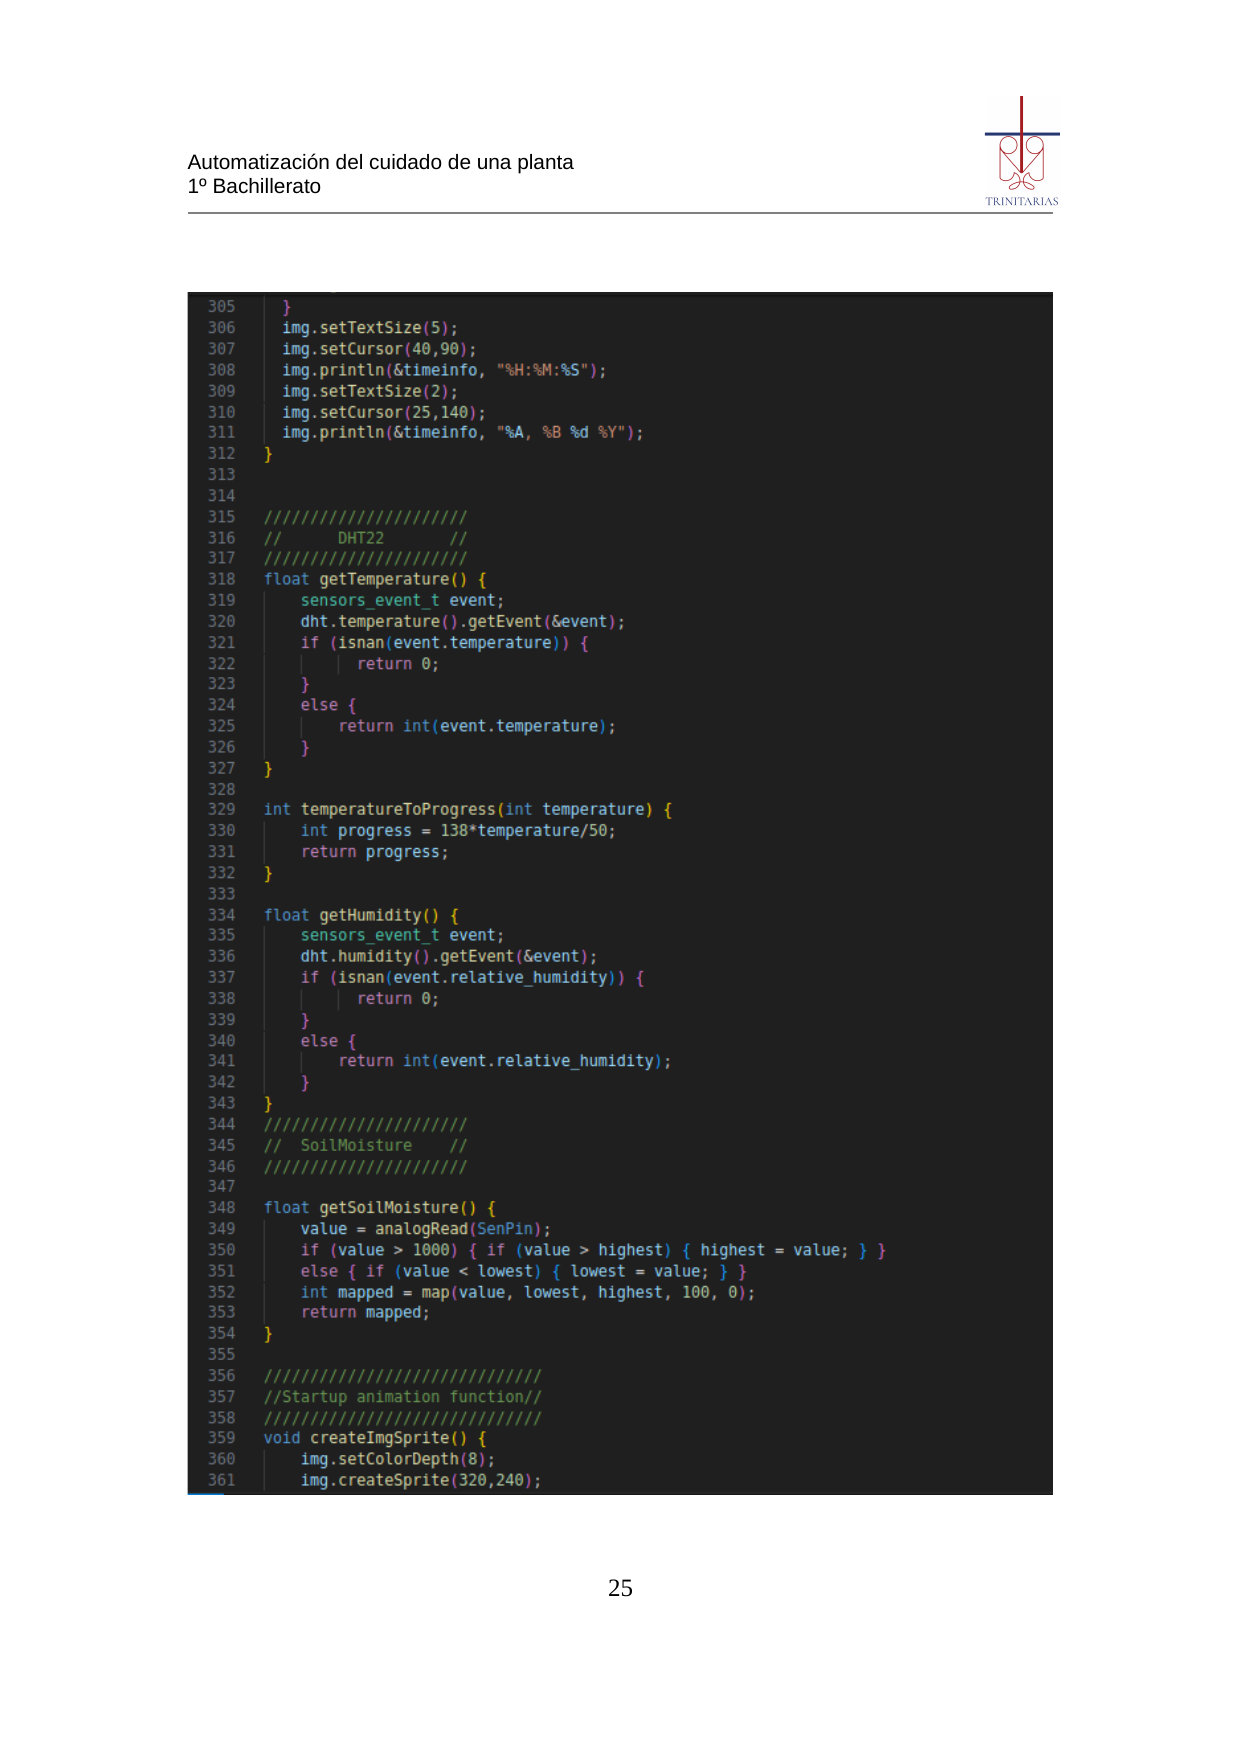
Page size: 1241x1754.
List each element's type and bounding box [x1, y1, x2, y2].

picture [984, 96, 1061, 208]
picture [187, 292, 1053, 1495]
